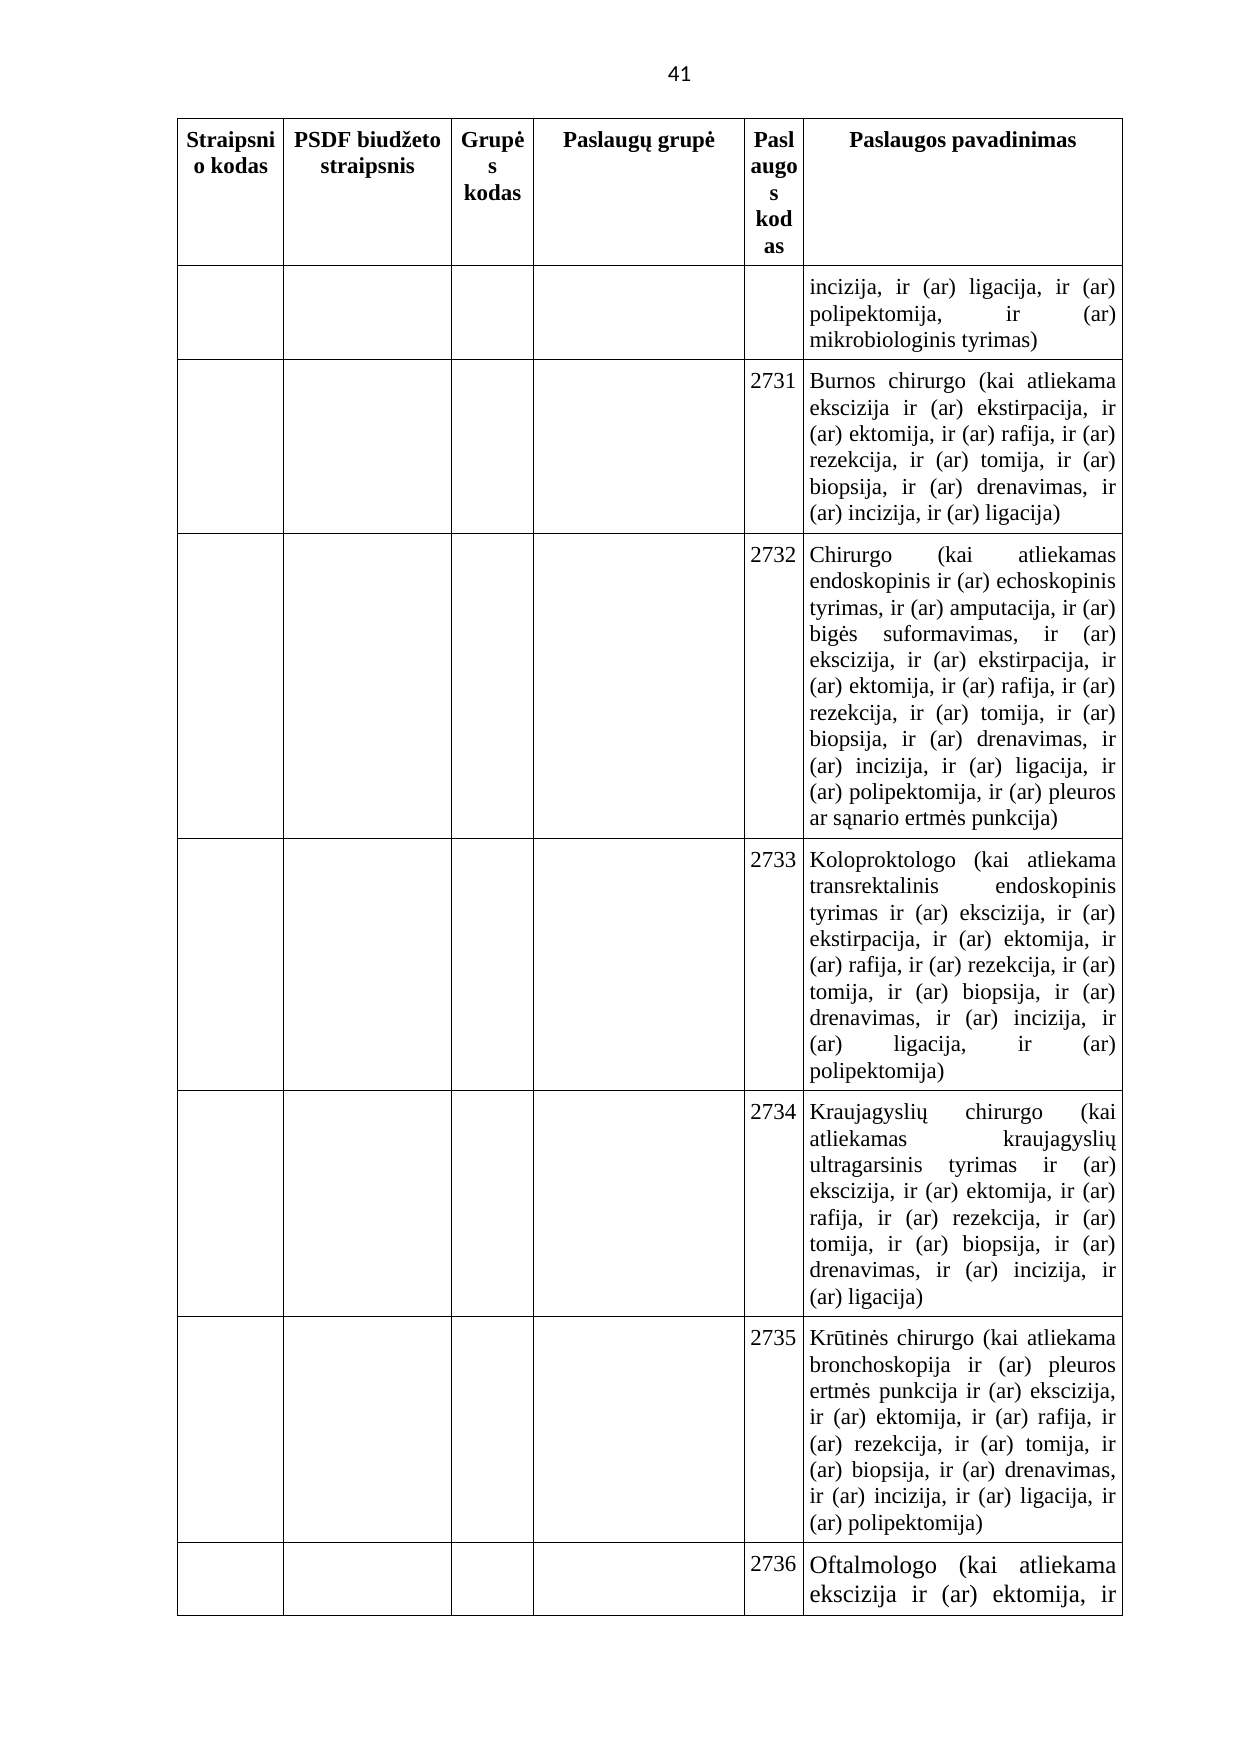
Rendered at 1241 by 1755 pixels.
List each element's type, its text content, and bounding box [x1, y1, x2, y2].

table_header PSDF biudžeto straipsnis [284, 119, 451, 265]
table_cell 2732 [745, 534, 803, 838]
table_cell [534, 1091, 744, 1316]
table_cell [284, 1543, 451, 1615]
table_cell 2731 [745, 360, 803, 533]
table_cell 2734 [745, 1091, 803, 1316]
table_cell Chirurgo (kai atliekamas endoskopinis ir (ar) echoskopinis tyrimas, ir (ar) amputacija, ir (ar) bigės suformavimas, ir (ar) ekscizija, ir (ar) ekstirpacija, ir (ar) ektomija, ir (ar) rafija, ir (ar) rezekcija, ir (ar) tomija, ir (ar) biopsija, ir (ar) drenavimas, ir (ar) incizija, ir (ar) ligacija, ir (ar) polipektomija, ir (ar) pleuros ar sąnario ertmės punkcija) [804, 534, 1122, 838]
table_cell Koloproktologo (kai atliekama transrektalinis endoskopinis tyrimas ir (ar) ekscizija, ir (ar) ekstirpacija, ir (ar) ektomija, ir (ar) rafija, ir (ar) rezekcija, ir (ar) tomija, ir (ar) biopsija, ir (ar) drenavimas, ir (ar) incizija, ir (ar) ligacija, ir (ar) polipektomija) [804, 839, 1122, 1090]
table_cell [452, 534, 533, 838]
table_cell [284, 360, 451, 533]
table_cell [178, 1317, 283, 1542]
table_cell [284, 266, 451, 359]
table_cell [178, 266, 283, 359]
table_header Grupės kodas [452, 119, 533, 265]
table_cell [534, 839, 744, 1090]
table_cell 2733 [745, 839, 803, 1090]
table_cell [534, 360, 744, 533]
table_cell [452, 1317, 533, 1542]
table_cell [452, 1091, 533, 1316]
table_cell [452, 360, 533, 533]
table_cell [284, 839, 451, 1090]
table_cell 2736 [745, 1543, 803, 1615]
table_cell [284, 1091, 451, 1316]
table_cell [745, 266, 803, 359]
table_cell Oftalmologo (kai atliekama ekscizija ir (ar) ektomija, ir [804, 1543, 1122, 1615]
table_cell [534, 534, 744, 838]
table_header Paslaugos pavadinimas [804, 119, 1122, 265]
table_cell [178, 1091, 283, 1316]
table_cell [284, 1317, 451, 1542]
table_cell [452, 839, 533, 1090]
table_cell [178, 839, 283, 1090]
table_cell [178, 534, 283, 838]
table_cell [452, 1543, 533, 1615]
table_header Paslaugų grupė [534, 119, 744, 265]
table_cell [452, 266, 533, 359]
table_header Paslaugos kodas [745, 119, 803, 265]
table_cell [178, 360, 283, 533]
table_header Straipsnio kodas [178, 119, 283, 265]
table_cell [178, 1543, 283, 1615]
table_cell incizija, ir (ar) ligacija, ir (ar) polipektomija, ir (ar) mikrobiologinis tyrimas) [804, 266, 1122, 359]
table_cell [284, 534, 451, 838]
table_cell 2735 [745, 1317, 803, 1542]
table_cell Krūtinės chirurgo (kai atliekama bronchoskopija ir (ar) pleuros ertmės punkcija ir (ar) ekscizija, ir (ar) ektomija, ir (ar) rafija, ir (ar) rezekcija, ir (ar) tomija, ir (ar) biopsija, ir (ar) drenavimas, ir (ar) incizija, ir (ar) ligacija, ir (ar) polipektomija) [804, 1317, 1122, 1542]
table_cell Burnos chirurgo (kai atliekama ekscizija ir (ar) ekstirpacija, ir (ar) ektomija, ir (ar) rafija, ir (ar) rezekcija, ir (ar) tomija, ir (ar) biopsija, ir (ar) drenavimas, ir (ar) incizija, ir (ar) ligacija) [804, 360, 1122, 533]
table_cell [534, 1543, 744, 1615]
table_cell Kraujagyslių chirurgo (kai atliekamas kraujagyslių ultragarsinis tyrimas ir (ar) ekscizija, ir (ar) ektomija, ir (ar) rafija, ir (ar) rezekcija, ir (ar) tomija, ir (ar) biopsija, ir (ar) drenavimas, ir (ar) incizija, ir (ar) ligacija) [804, 1091, 1122, 1316]
table_cell [534, 1317, 744, 1542]
table_cell [534, 266, 744, 359]
